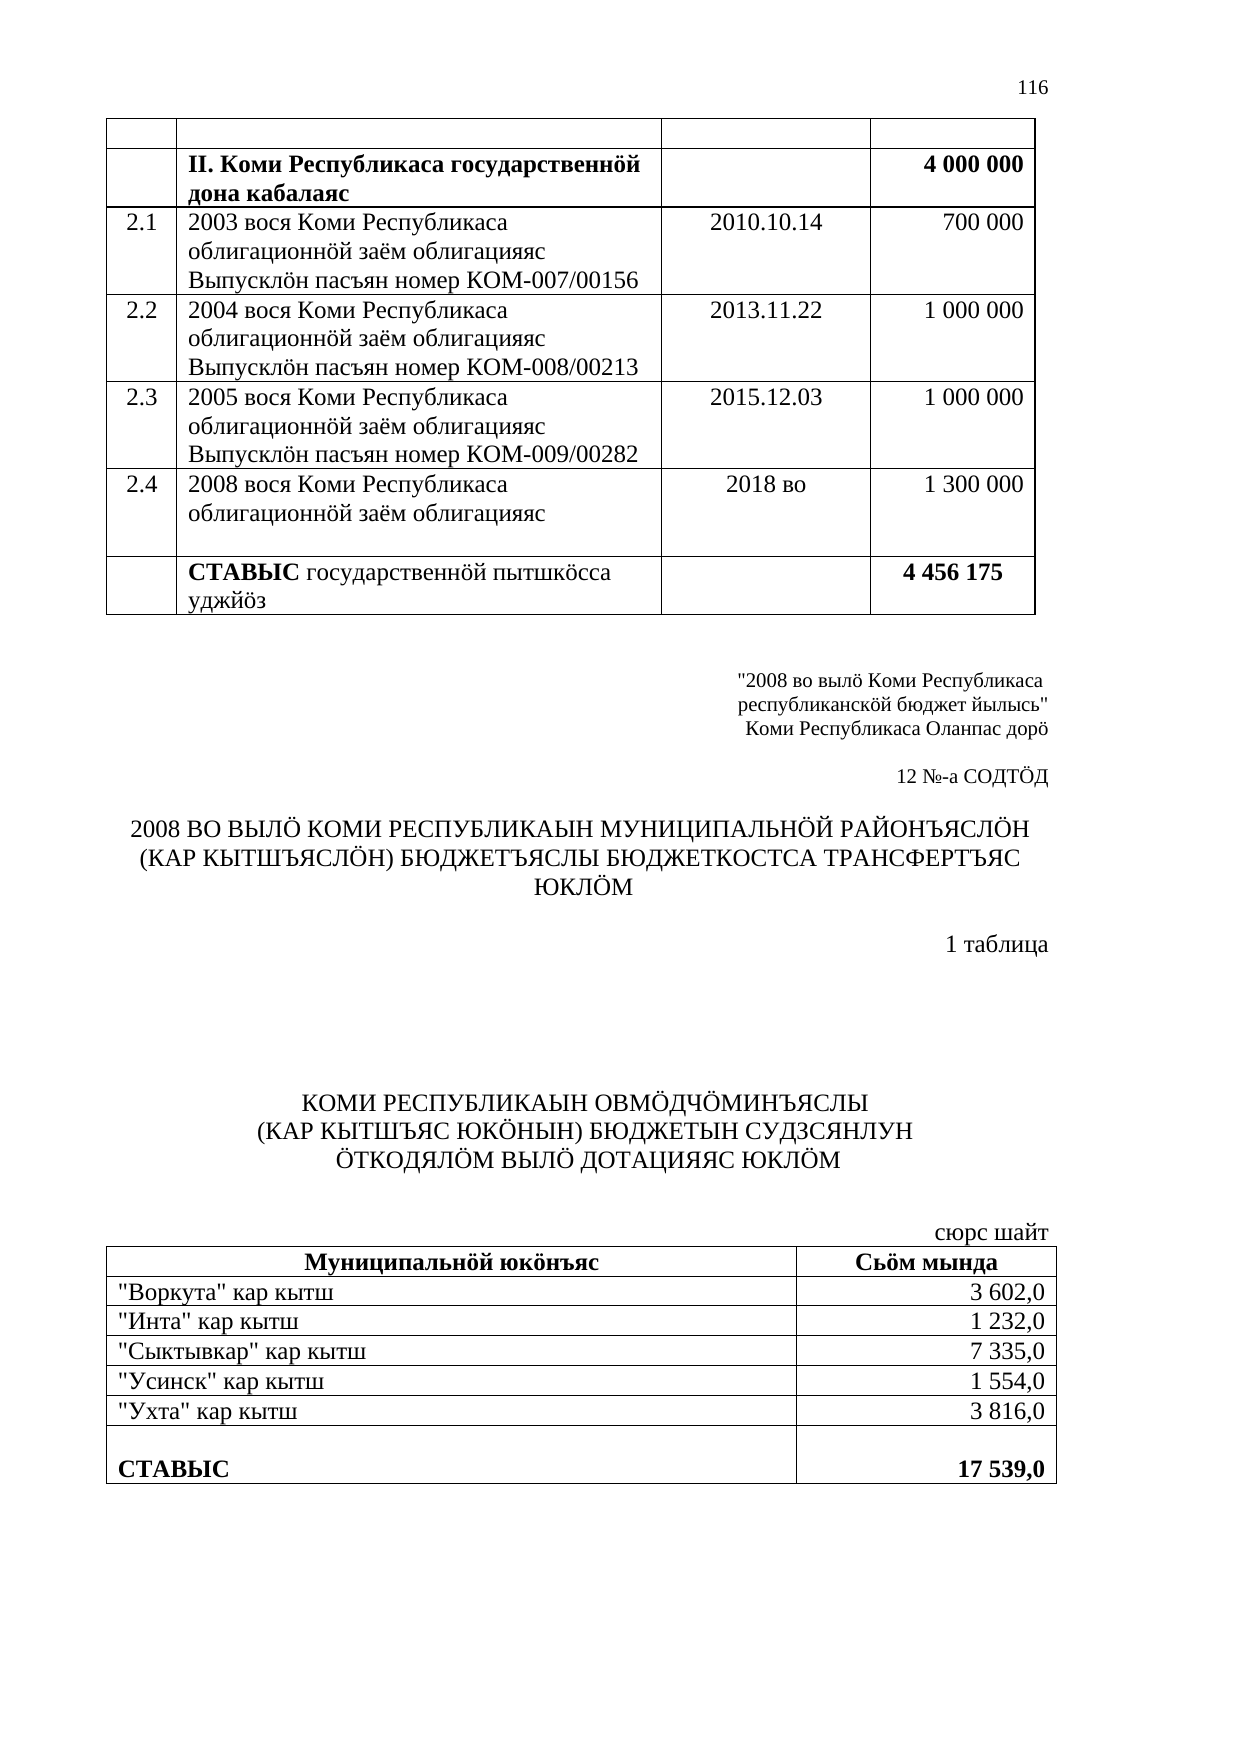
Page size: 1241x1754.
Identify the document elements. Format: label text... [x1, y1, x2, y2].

table_cell 1 000 000 [871, 295, 1034, 381]
table_cell 2015.12.03 [662, 382, 870, 468]
text КОМИ РЕСПУБЛИКАЫН ОВМÖДЧÖМИНЪЯСЛЫ [118, 1088, 1058, 1116]
table_header Муниципальнöй юкöнъяс [107, 1247, 796, 1276]
table_cell 7 335,0 [797, 1336, 1056, 1365]
table_cell 2.4 [107, 469, 176, 556]
text ÖТКОДЯЛÖМ ВЫЛÖ ДОТАЦИЯЯС ЮКЛÖМ [118, 1145, 1058, 1174]
table_cell 2004 вося Коми Республикаса облигационнöй заём облигацияяс Выпусклöн пасъян номер КОМ-008/00213 [177, 295, 661, 381]
text (КАР КЫТШЪЯС ЮКÖНЫН) БЮДЖЕТЫН СУДЗСЯНЛУН [118, 1116, 1058, 1145]
table_cell 4 456 175 [871, 557, 1034, 614]
text ЮКЛÖМ [118, 872, 1048, 901]
table_cell 2008 вося Коми Республикаса облигационнöй заём облигацияяс [177, 469, 661, 556]
table_cell 2013.11.22 [662, 295, 870, 381]
table_cell 2.1 [107, 208, 176, 294]
table_cell [662, 149, 870, 206]
table_cell [662, 557, 870, 614]
text 12 №-а СОДТÖД [118, 764, 1048, 788]
table_cell 4 000 000 [871, 149, 1034, 206]
table_cell 2018 во [662, 469, 870, 556]
table_cell [662, 119, 870, 148]
table_cell 2.2 [107, 295, 176, 381]
table_cell "Ухта" кар кытш [107, 1396, 796, 1424]
table_cell [177, 119, 661, 148]
table_cell 3 816,0 [797, 1396, 1056, 1424]
table_cell [107, 149, 176, 206]
table_cell 1 232,0 [797, 1306, 1056, 1335]
text (КАР КЫТШЪЯСЛÖН) БЮДЖЕТЪЯСЛЫ БЮДЖЕТКОСТСА ТРАНСФЕРТЪЯС [118, 843, 1048, 872]
table_cell "Инта" кар кытш [107, 1306, 796, 1335]
table_cell 2003 вося Коми Республикаса облигационнöй заём облигацияяс Выпусклöн пасъян номер КОМ-007/00156 [177, 208, 661, 294]
table_cell 3 602,0 [797, 1277, 1056, 1305]
text 1 таблица [118, 929, 1048, 958]
table_cell 1 300 000 [871, 469, 1034, 556]
table_cell 2.3 [107, 382, 176, 468]
table_cell 1 554,0 [797, 1366, 1056, 1395]
text "2008 во вылö Коми Республикаса [118, 668, 1048, 692]
table_header Сьöм мында [797, 1247, 1056, 1276]
table_cell [107, 119, 176, 148]
text Коми Республикаса Оланпас дорö [118, 716, 1048, 740]
table_cell СТАВЫС государственнöй пытшкöсса уджйöз [177, 557, 661, 614]
text сюрс шайт [118, 1217, 1048, 1246]
table_cell 17 539,0 [797, 1426, 1056, 1483]
table_cell 2005 вося Коми Республикаса облигационнöй заём облигацияяс Выпусклöн пасъян номер КОМ-009/00282 [177, 382, 661, 468]
table_cell "Воркута" кар кытш [107, 1277, 796, 1305]
table_cell [107, 557, 176, 614]
table_cell 700 000 [871, 208, 1034, 294]
table_cell II. Коми Республикаса государственнöй дона кабалаяс [177, 149, 661, 206]
table_cell "Сыктывкар" кар кытш [107, 1336, 796, 1365]
table_cell 2010.10.14 [662, 208, 870, 294]
table_cell СТАВЫС [107, 1426, 796, 1483]
table_cell 1 000 000 [871, 382, 1034, 468]
table_cell "Усинск" кар кытш [107, 1366, 796, 1395]
text республиканскöй бюджет йылысь" [118, 692, 1048, 716]
text 2008 ВО ВЫЛÖ КОМИ РЕСПУБЛИКАЫН МУНИЦИПАЛЬНÖЙ РАЙОНЪЯСЛÖН [118, 814, 1048, 843]
table_cell [871, 119, 1034, 148]
